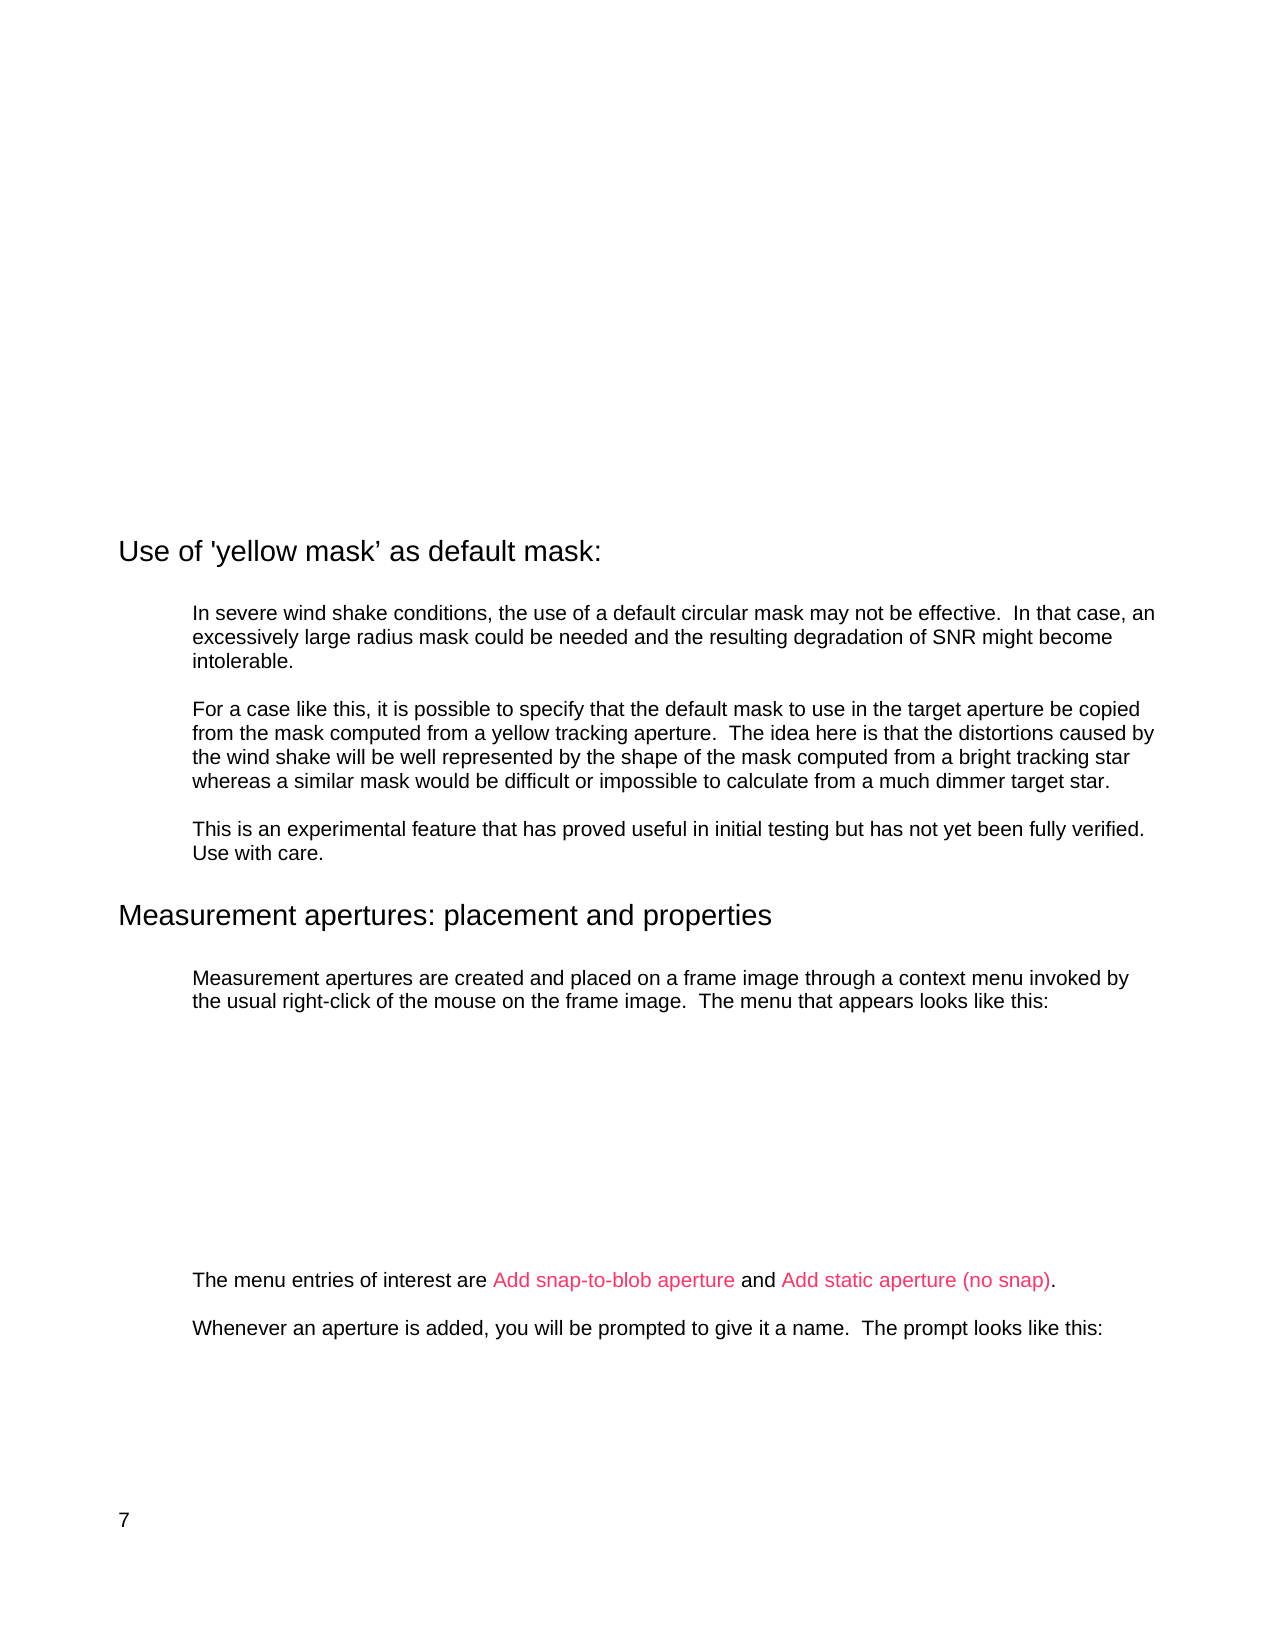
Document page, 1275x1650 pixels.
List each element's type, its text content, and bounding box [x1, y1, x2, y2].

text For a case like this, it is possible to specify that the default mask to use in the target aperture be copied from the mask computed from a yellow tracking aperture. The idea here is that the distortions caused by the wind shake will be well represented by the shape of the mask computed from a bright tracking star whereas a similar mask would be difficult or impossible to calculate from a much dimmer target star. [192, 697, 1157, 793]
text Use of 'yellow mask’ as default mask: [118, 534, 1157, 568]
text Measurement apertures: placement and properties [118, 898, 1157, 932]
text Measurement apertures are created and placed on a frame image through a context menu invoked by the usual right-click of the mouse on the frame image. The menu that appears looks like this: [192, 965, 1157, 1013]
text In severe wind shake conditions, the use of a default circular mask may not be effective. In that case, an excessively large radius mask could be needed and the resulting degradation of SNR might become intolerable. [192, 601, 1157, 673]
text Whenever an aperture is added, you will be prompted to give it a name. The prompt looks like this: [192, 1315, 1157, 1339]
text The menu entries of interest are Add snap-to-blob aperture and Add static aperture (no snap). [192, 1267, 1157, 1291]
text This is an experimental feature that has proved useful in initial testing but has not yet been fully verified. Use with care. [192, 817, 1157, 865]
